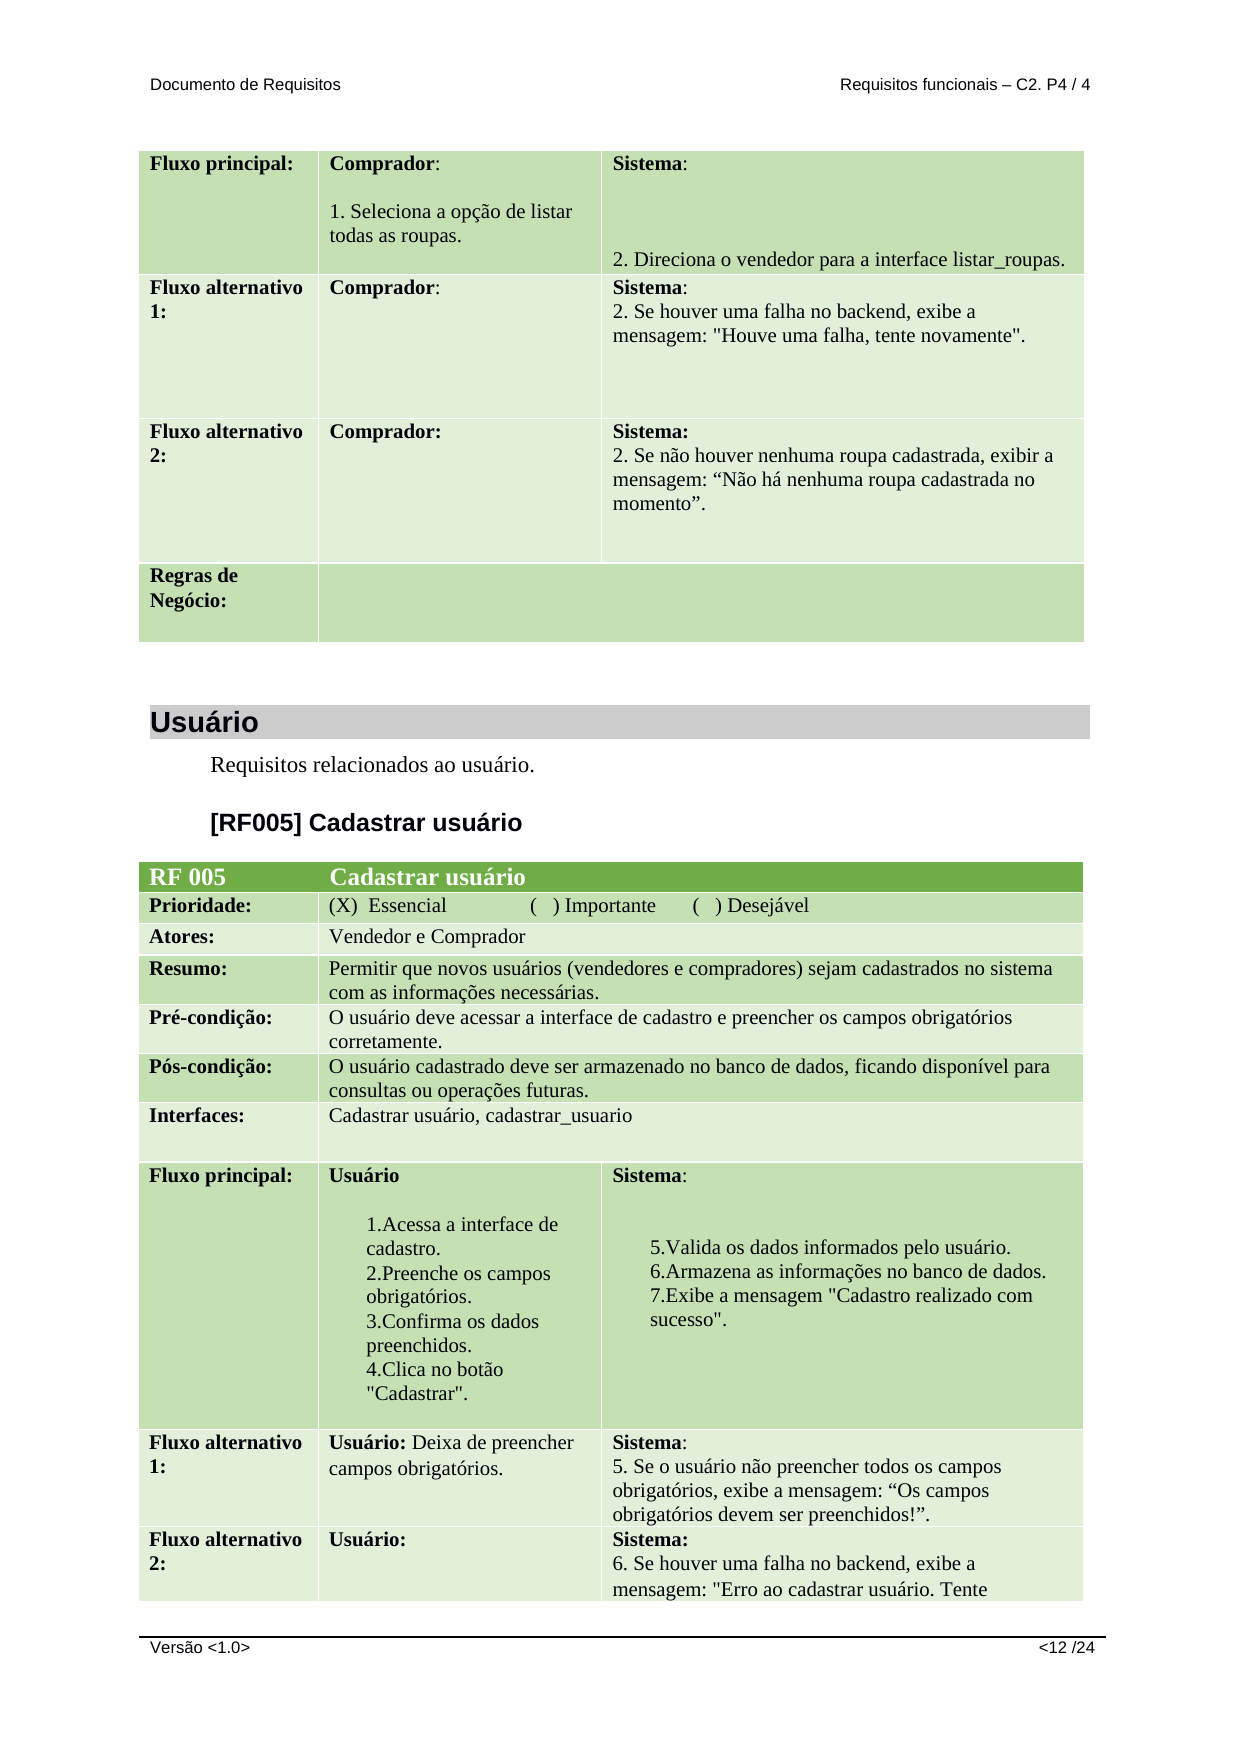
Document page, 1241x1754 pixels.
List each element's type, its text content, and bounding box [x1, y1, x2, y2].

table_cell Fluxo principal: [139, 1163, 318, 1429]
table_cell Comprador: [319, 419, 601, 562]
table_cell Pós-condição: [139, 1054, 318, 1102]
table_cell Fluxo alternativo 2: [139, 419, 318, 562]
table_cell Sistema: 2. Se não houver nenhuma roupa cadastrada, exibir a mensagem: “Não há nenhuma roupa cadastrada no momento”. [602, 419, 1084, 562]
table_cell O usuário cadastrado deve ser armazenado no banco de dados, ficando disponível para consultas ou operações futuras. [319, 1054, 1083, 1102]
text Requisitos relacionados ao usuário. [210, 751, 1090, 777]
table_cell Comprador: 1. Seleciona a opção de listar todas as roupas. [319, 151, 601, 274]
table_cell Atores: [139, 924, 318, 954]
table_cell Fluxo alternativo 1: [139, 1430, 318, 1526]
table_cell Cadastrar usuário, cadastrar_usuario [319, 1103, 1083, 1161]
table_cell Resumo: [139, 956, 318, 1004]
table_header RF 005 [139, 862, 318, 892]
table_cell Comprador: [319, 275, 601, 418]
table_cell Permitir que novos usuários (vendedores e compradores) sejam cadastrados no sistema com as informações necessárias. [319, 956, 1083, 1004]
table_cell Sistema: 6. Se houver uma falha no backend, exibe a mensagem: "Erro ao cadastrar usuário. Tente [602, 1527, 1083, 1601]
table_cell O usuário deve acessar a interface de cadastro e preencher os campos obrigatórios corretamente. [319, 1005, 1083, 1053]
table_header Cadastrar usuário [318, 862, 1083, 892]
table_cell Sistema: 2. Direciona o vendedor para a interface listar_roupas. [602, 151, 1084, 274]
table_cell Fluxo alternativo 1: [139, 275, 318, 418]
table_cell Prioridade: [139, 893, 318, 923]
table_cell Pré-condição: [139, 1005, 318, 1053]
table_cell Usuário 1.Acessa a interface de cadastro. 2.Preenche os campos obrigatórios. 3.Confirma os dados preenchidos. 4.Clica no botão "Cadastrar". [319, 1163, 601, 1429]
table_cell Interfaces: [139, 1103, 318, 1161]
table_cell Sistema: 2. Se houver uma falha no backend, exibe a mensagem: "Houve uma falha, tente novamente". [602, 275, 1084, 418]
table_cell Fluxo alternativo 2: [139, 1527, 318, 1601]
table_cell [319, 564, 1084, 642]
table_cell Regras de Negócio: [139, 564, 318, 642]
table_cell Usuário: [319, 1527, 601, 1601]
table_cell Sistema: 5.Valida os dados informados pelo usuário. 6.Armazena as informações no banco de dados. 7.Exibe a mensagem "Cadastro realizado com sucesso". [602, 1163, 1083, 1429]
table_cell Usuário: Deixa de preencher campos obrigatórios. [319, 1430, 601, 1526]
text [RF005] Cadastrar usuário [210, 808, 1090, 837]
subtitle Usuário [150, 705, 1090, 739]
table_cell Sistema: 5. Se o usuário não preencher todos os campos obrigatórios, exibe a mensagem: “Os campos obrigatórios devem ser preenchidos!”. [602, 1430, 1083, 1526]
table_cell (X) Essencial ( ) Importante ( ) Desejável [319, 893, 1083, 923]
table_cell Fluxo principal: [139, 151, 318, 274]
table_cell Vendedor e Comprador [319, 924, 1083, 954]
